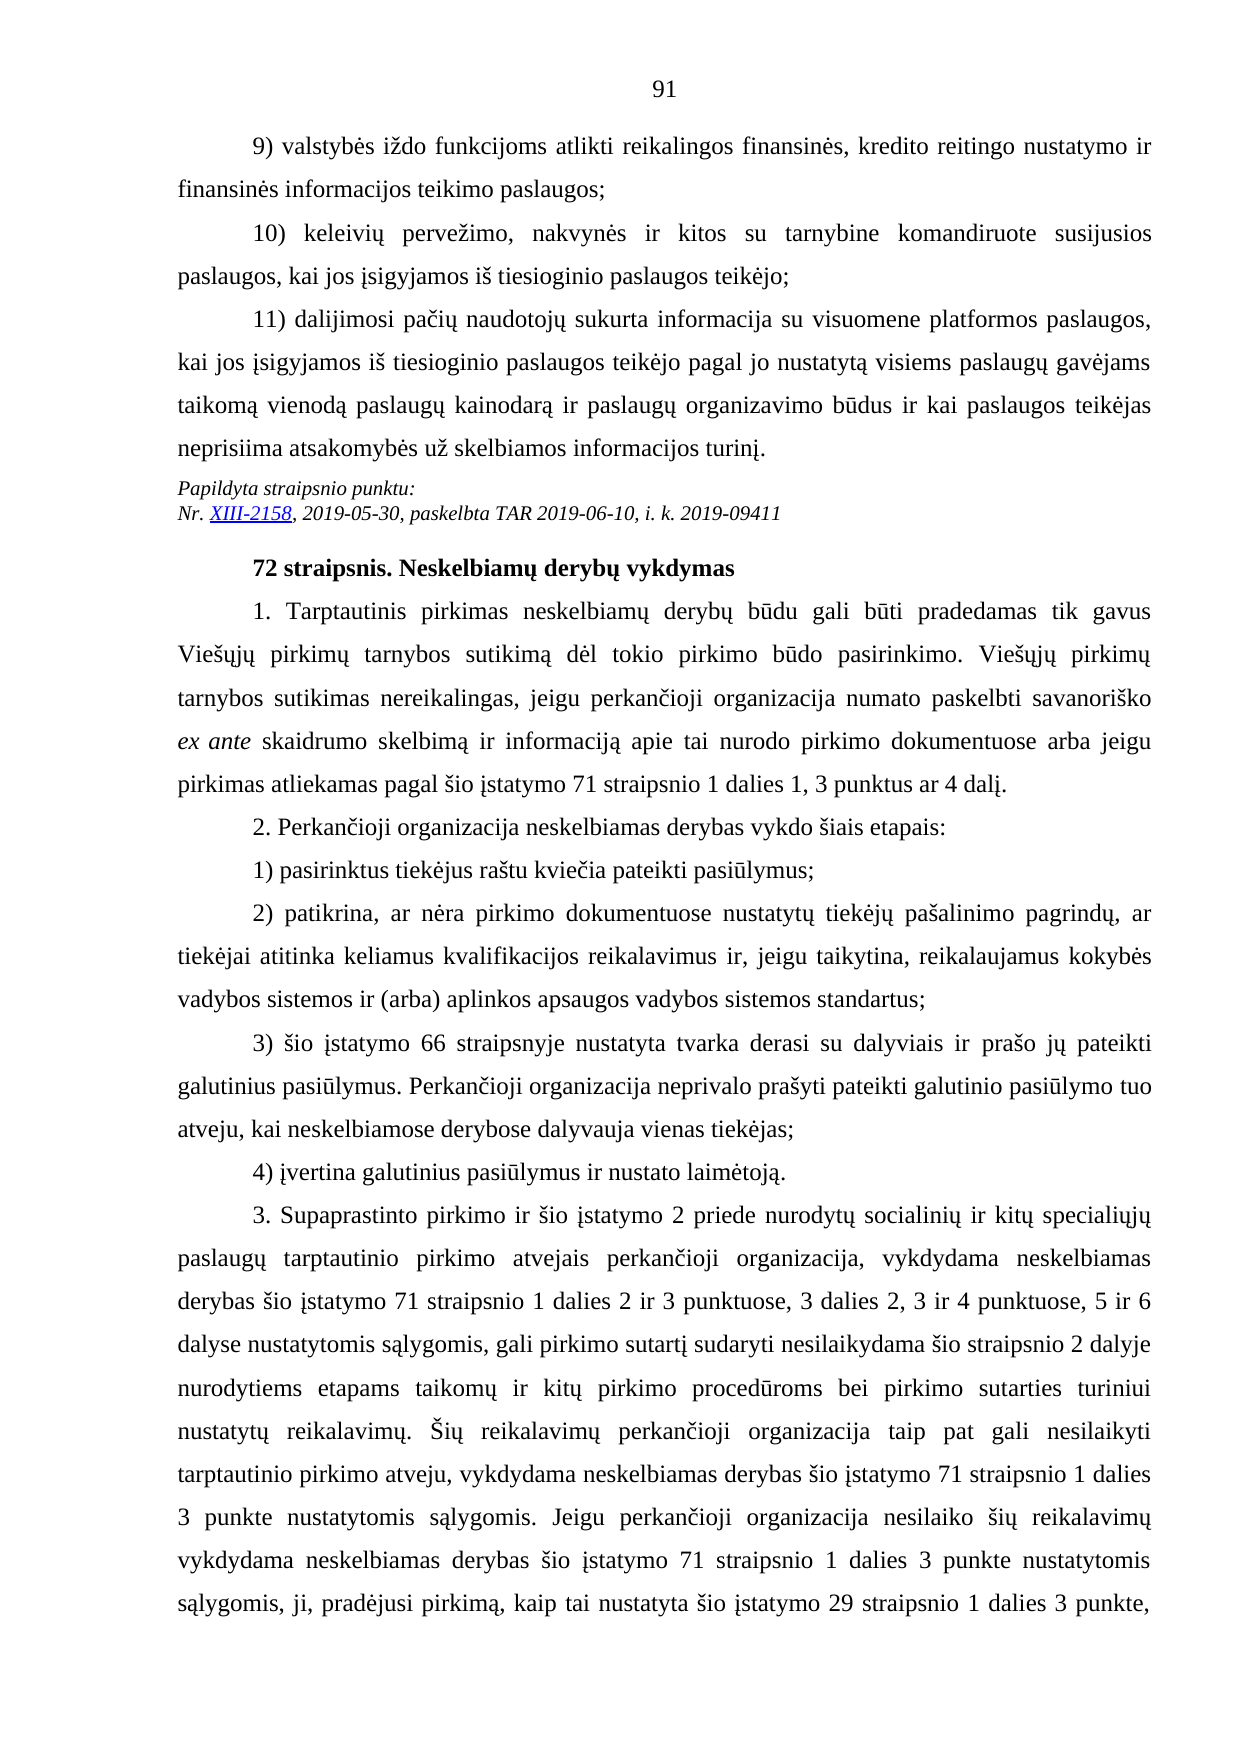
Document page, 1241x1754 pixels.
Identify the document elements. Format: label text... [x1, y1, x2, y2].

text 3) šio įstatymo 66 straipsnyje nustatyta tvarka derasi su dalyviais ir prašo jų pateikti galutinius pasiūlymus. Perkančioji organizacija neprivalo prašyti pateikti galutinio pasiūlymo tuo atveju, kai neskelbiamose derybose dalyvauja vienas tiekėjas; [177, 1028, 1152, 1143]
text 3. Supaprastinto pirkimo ir šio įstatymo 2 priede nurodytų socialinių ir kitų specialiųjų paslaugų tarptautinio pirkimo atvejais perkančioji organizacija, vykdydama neskelbiamas derybas šio įstatymo 71 straipsnio 1 dalies 2 ir 3 punktuose, 3 dalies 2, 3 ir 4 punktuose, 5 ir 6 dalyse nustatytomis sąlygomis, gali pirkimo sutartį sudaryti nesilaikydama šio straipsnio 2 dalyje nurodytiems etapams taikomų ir kitų pirkimo procedūroms bei pirkimo sutarties turiniui nustatytų reikalavimų. Šių reikalavimų perkančioji organizacija taip pat gali nesilaikyti tarptautinio pirkimo atveju, vykdydama neskelbiamas derybas šio įstatymo 71 straipsnio 1 dalies 3 punkte nustatytomis sąlygomis. Jeigu perkančioji organizacija nesilaiko šių reikalavimų vykdydama neskelbiamas derybas šio įstatymo 71 straipsnio 1 dalies 3 punkte nustatytomis sąlygomis, ji, pradėjusi pirkimą, kaip tai nustatyta šio įstatymo 29 straipsnio 1 dalies 3 punkte, [177, 1200, 1152, 1617]
text 10) keleivių pervežimo, nakvynės ir kitos su tarnybine komandiruote susijusios paslaugos, kai jos įsigyjamos iš tiesioginio paslaugos teikėjo; [177, 218, 1152, 289]
text 2) patikrina, ar nėra pirkimo dokumentuose nustatytų tiekėjų pašalinimo pagrindų, ar tiekėjai atitinka keliamus kvalifikacijos reikalavimus ir, jeigu taikytina, reikalaujamus kokybės vadybos sistemos ir (arba) aplinkos apsaugos vadybos sistemos standartus; [177, 898, 1152, 1013]
text 1. Tarptautinis pirkimas neskelbiamų derybų būdu gali būti pradedamas tik gavus Viešųjų pirkimų tarnybos sutikimą dėl tokio pirkimo būdo pasirinkimo. Viešųjų pirkimų tarnybos sutikimas nereikalingas, jeigu perkančioji organizacija numato paskelbti savanoriško ex ante skaidrumo skelbimą ir informaciją apie tai nurodo pirkimo dokumentuose arba jeigu pirkimas atliekamas pagal šio įstatymo 71 straipsnio 1 dalies 1, 3 punktus ar 4 dalį. [177, 596, 1152, 798]
text 11) dalijimosi pačių naudotojų sukurta informacija su visuomene platformos paslaugos, kai jos įsigyjamos iš tiesioginio paslaugos teikėjo pagal jo nustatytą visiems paslaugų gavėjams taikomą vienodą paslaugų kainodarą ir paslaugų organizavimo būdus ir kai paslaugos teikėjas neprisiima atsakomybės už skelbiamos informacijos turinį. [177, 304, 1152, 462]
text 9) valstybės iždo funkcijoms atlikti reikalingos finansinės, kredito reitingo nustatymo ir finansinės informacijos teikimo paslaugos; [177, 131, 1152, 203]
text Papildyta straipsnio punktu: [177, 476, 1152, 500]
text 72 straipsnis. Neskelbiamų derybų vykdymas [177, 553, 1152, 582]
text Nr. XIII-2158, 2019-05-30, paskelbta TAR 2019-06-10, i. k. 2019-09411 [177, 500, 1152, 524]
text 1) pasirinktus tiekėjus raštu kviečia pateikti pasiūlymus; [177, 855, 1152, 884]
text 4) įvertina galutinius pasiūlymus ir nustato laimėtoją. [177, 1157, 1152, 1186]
text 2. Perkančioji organizacija neskelbiamas derybas vykdo šiais etapais: [177, 812, 1152, 841]
